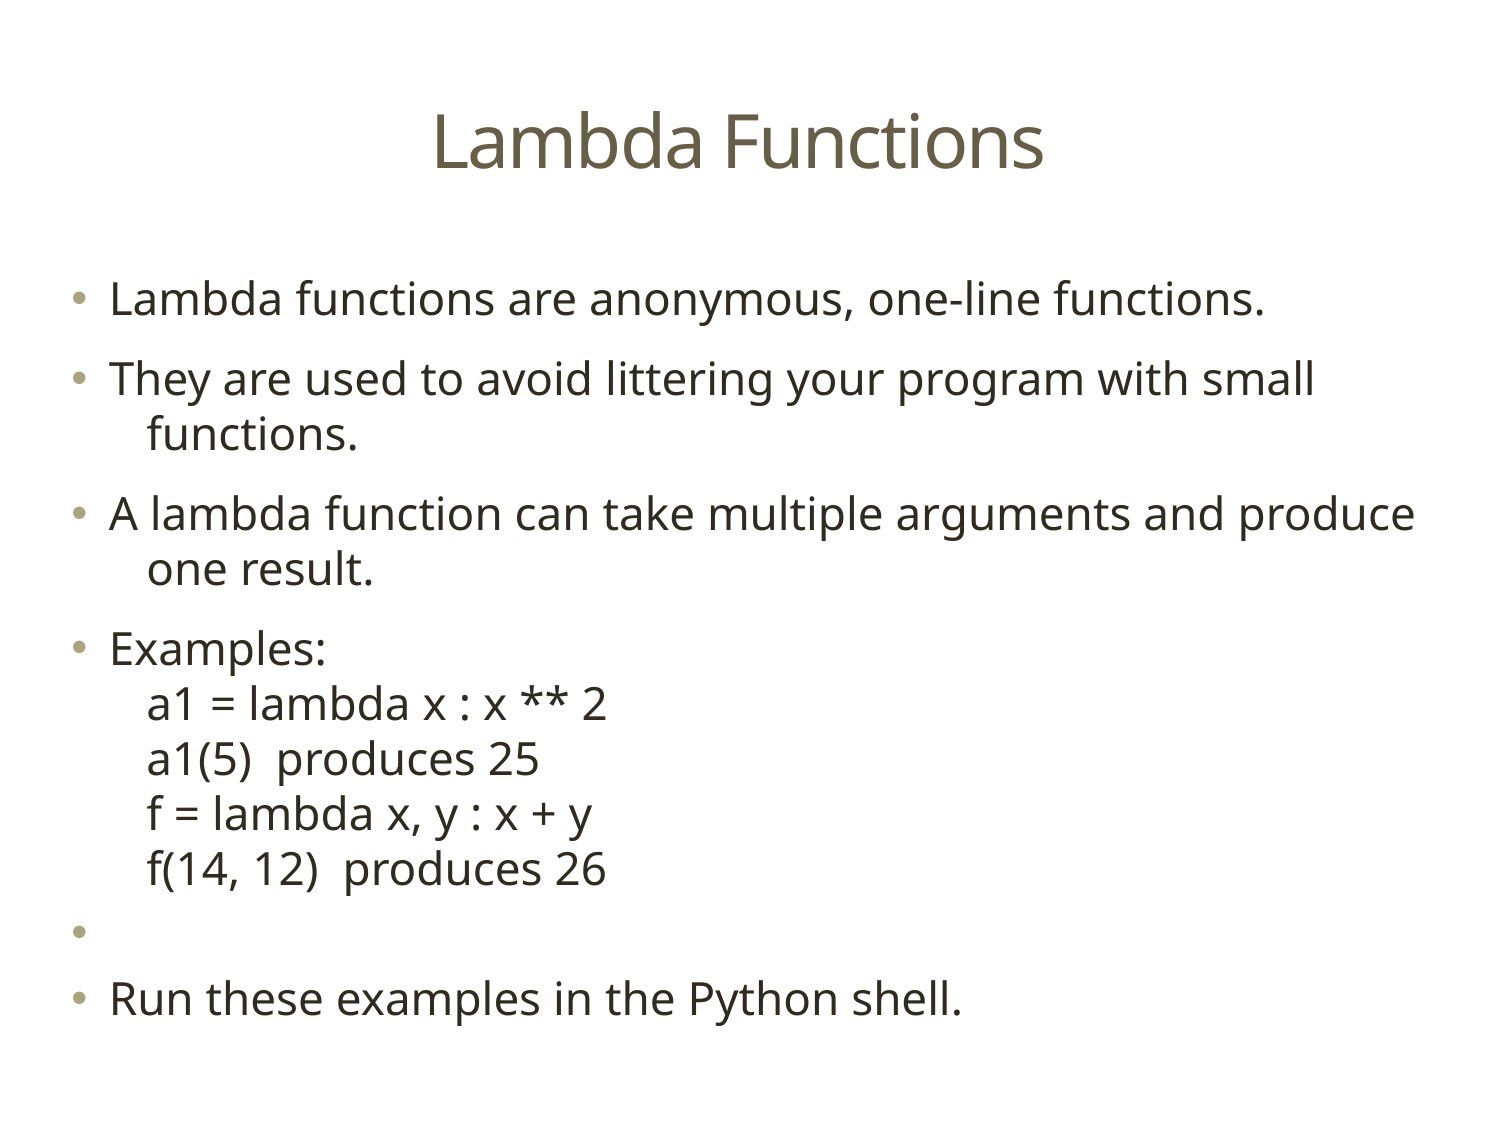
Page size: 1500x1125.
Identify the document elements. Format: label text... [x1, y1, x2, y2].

title Lambda Functions [18, 45, 1460, 233]
list Lambda functions are anonymous, one-line functions. They are used to avoid littering your program with small functions. A lambda function can take multiple arguments and produce one result. Examples: a1 = lambda x : x ** 2 a1(5) produces 25 f = lambda x, y : x + y f(14, 12) produces 26 Run these examples in the Python shell. [18, 262, 1460, 1098]
